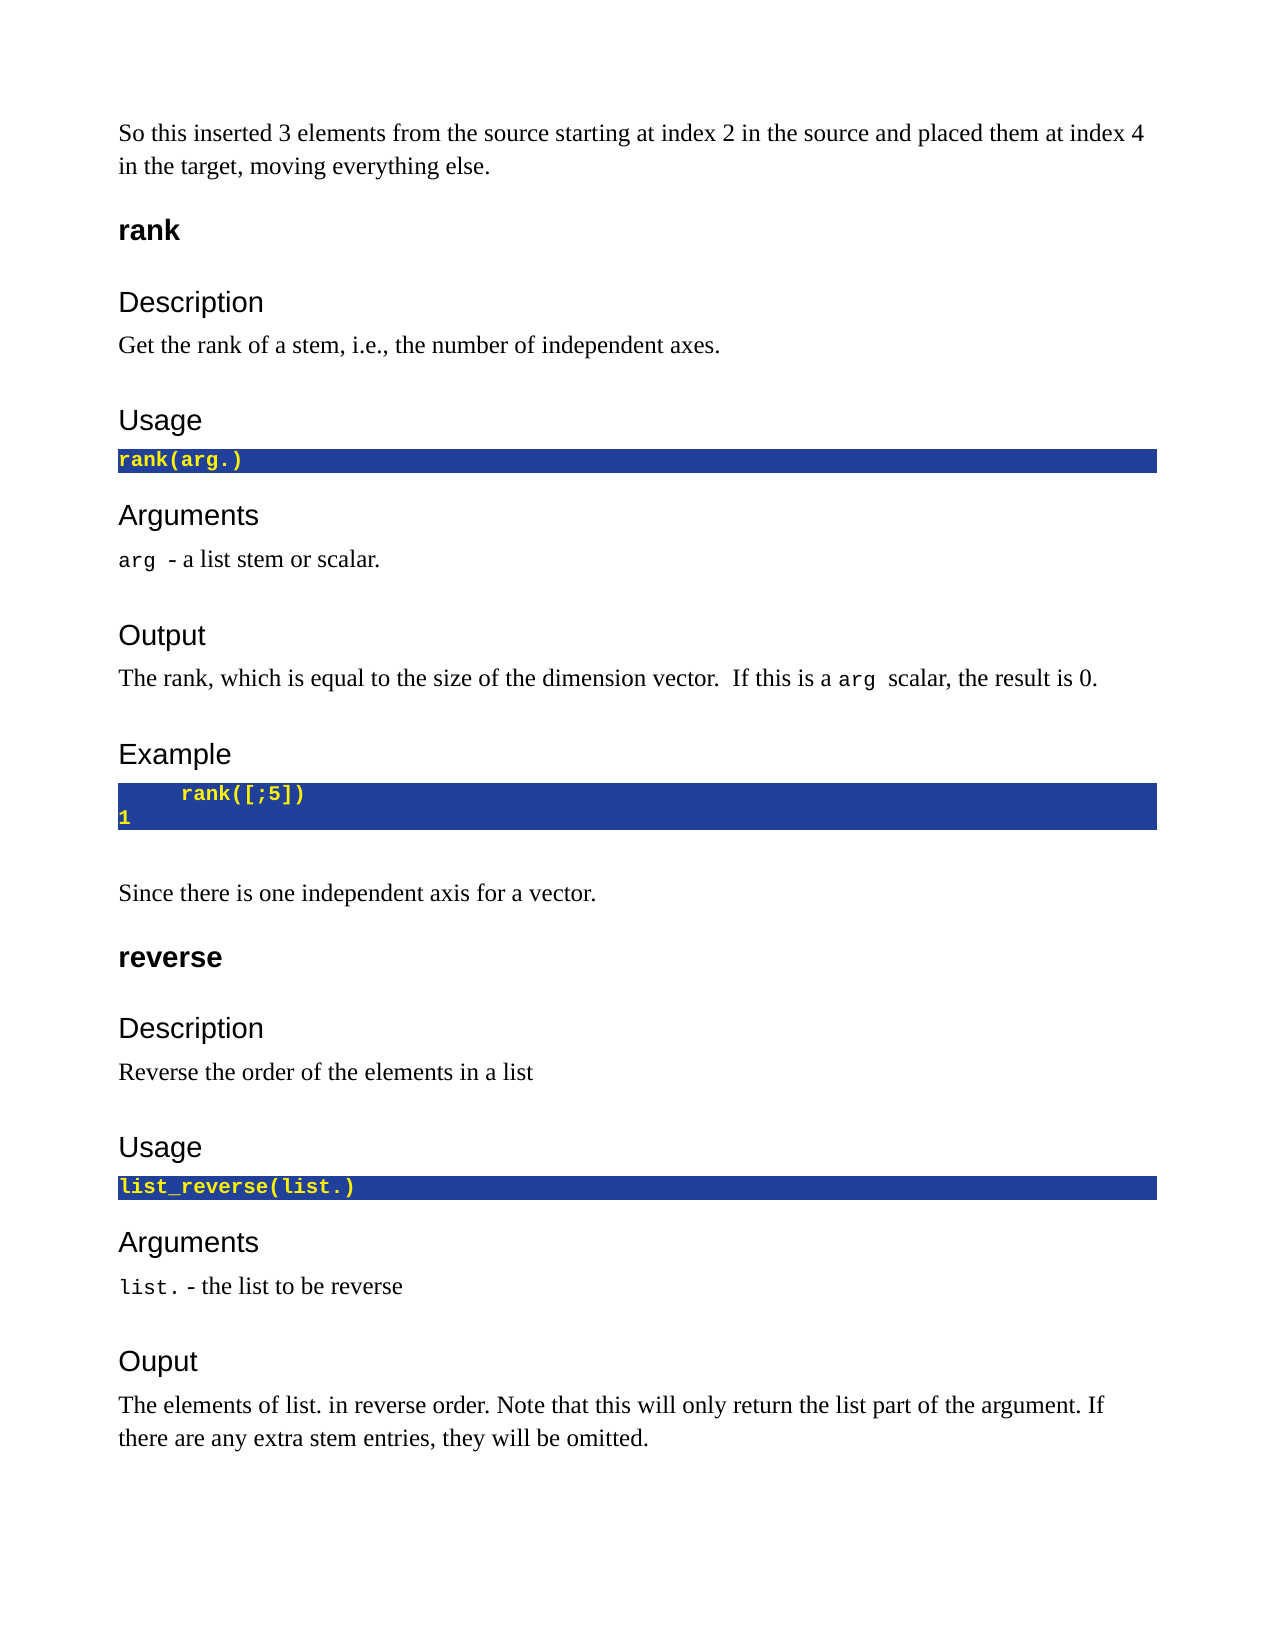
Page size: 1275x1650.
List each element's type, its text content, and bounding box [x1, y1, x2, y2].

text Get the rank of a stem, i.e., the number of independent axes. [118, 331, 1157, 359]
subtitle Description [118, 1011, 1157, 1045]
subtitle Arguments [118, 498, 1157, 531]
text rank(arg.) [118, 449, 1157, 473]
subtitle Ouput [118, 1344, 1157, 1378]
text rank([;5]) [118, 783, 1157, 807]
text Since there is one independent axis for a vector. [118, 878, 1157, 907]
text So this inserted 3 elements from the source starting at index 2 in the source and placed them at index 4 in the target, moving everything else. [118, 118, 1157, 180]
text list_reverse(list.) [118, 1176, 1157, 1200]
text The rank, which is equal to the size of the dimension vector. If this is a arg scalar, the result is 0. [118, 663, 1157, 693]
text arg - a list stem or scalar. [118, 544, 1157, 573]
subtitle reverse [118, 940, 1157, 974]
subtitle Example [118, 737, 1157, 771]
subtitle Arguments [118, 1225, 1157, 1258]
subtitle Usage [118, 1130, 1157, 1164]
subtitle Usage [118, 403, 1157, 437]
text Reverse the order of the elements in a list [118, 1057, 1157, 1086]
text 1 [118, 807, 1157, 830]
subtitle rank [118, 213, 1157, 247]
subtitle Output [118, 617, 1157, 651]
subtitle Description [118, 284, 1157, 318]
text list. - the list to be reverse [118, 1271, 1157, 1300]
text The elements of list. in reverse order. Note that this will only return the list part of the argument. If there are any extra stem entries, they will be omitted. [118, 1390, 1157, 1452]
